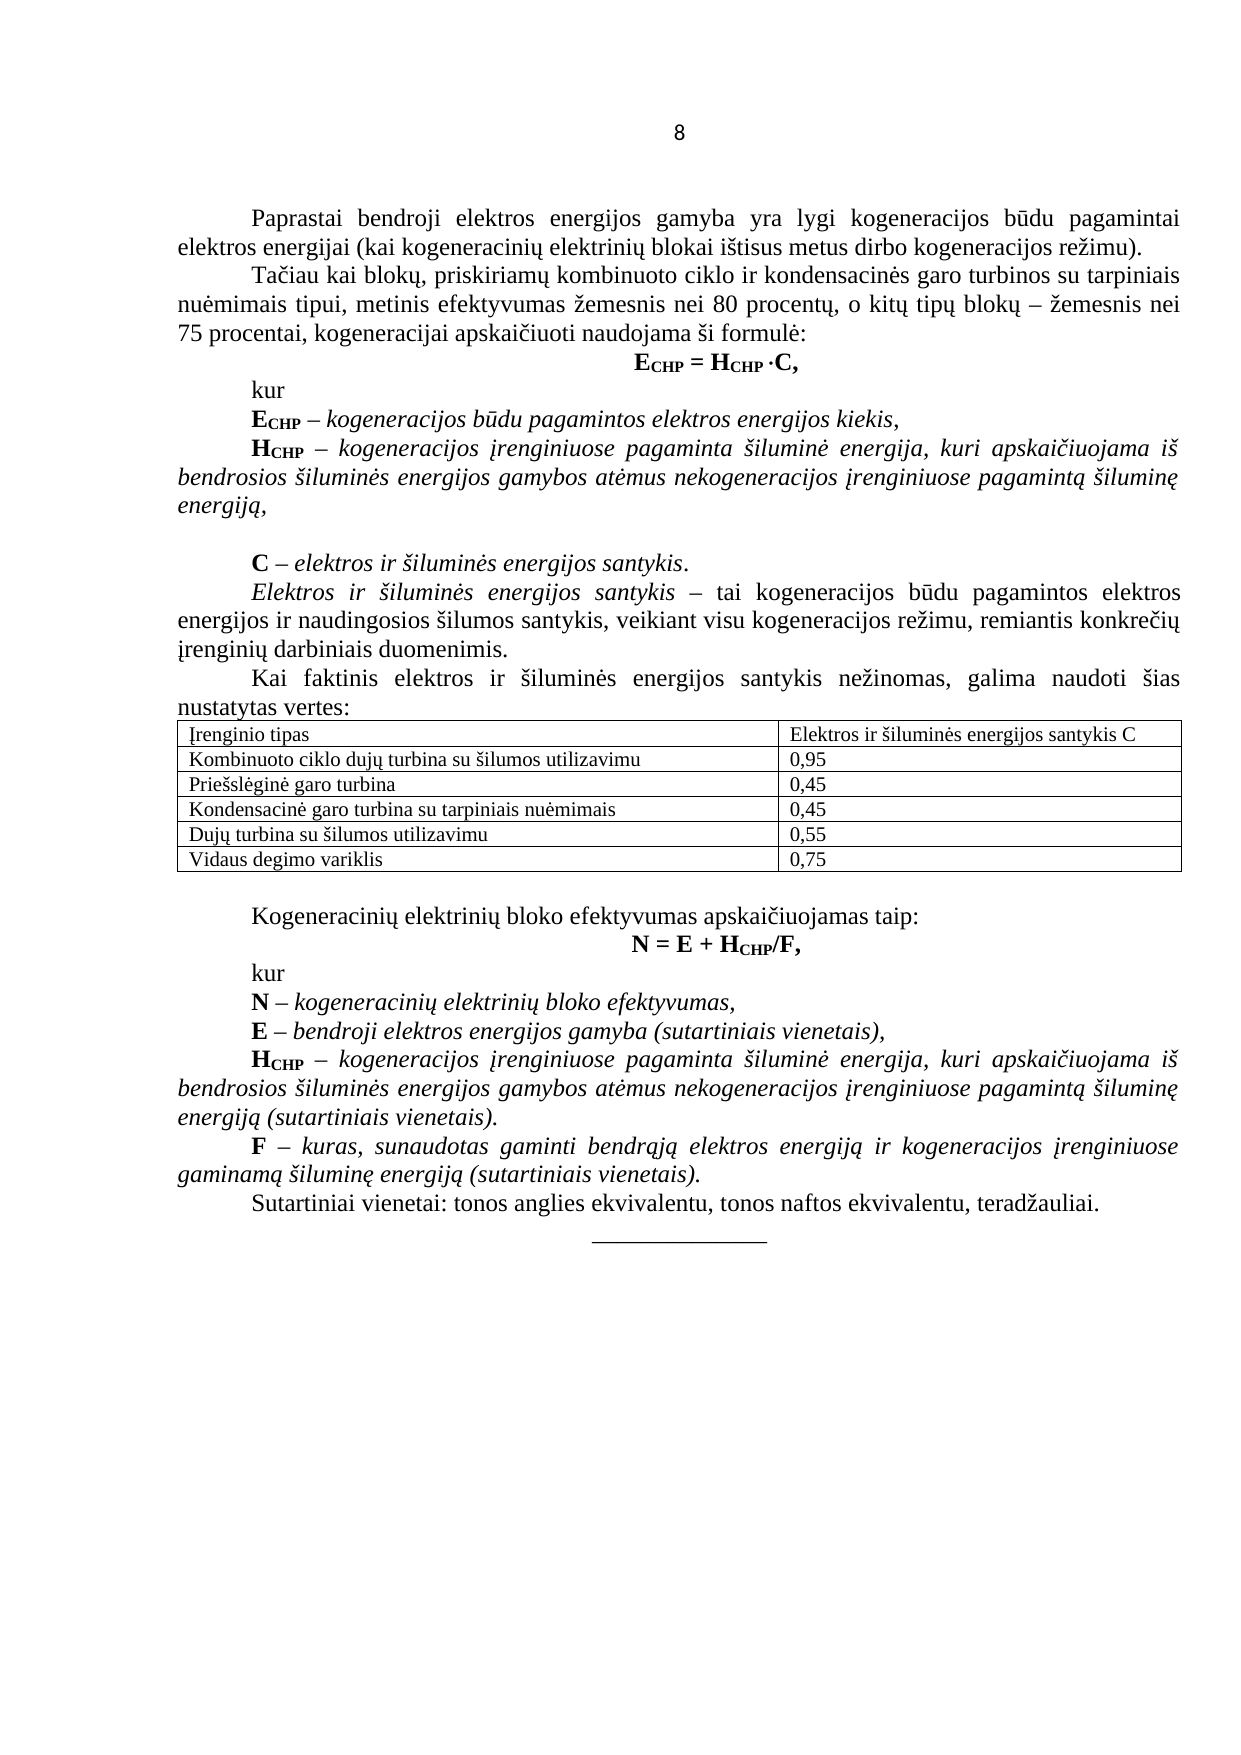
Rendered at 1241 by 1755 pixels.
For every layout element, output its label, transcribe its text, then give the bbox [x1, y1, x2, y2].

text ______________ [177, 1217, 1181, 1246]
table_cell Priešslėginė garo turbina [178, 772, 778, 796]
table_cell 0,45 [779, 797, 1181, 821]
text Tačiau kai blokų, priskiriamų kombinuoto ciklo ir kondensacinės garo turbinos su tarpiniais nuėmimais tipui, metinis efektyvumas žemesnis nei 80 procentų, o kitų tipų blokų – žemesnis nei 75 procentai, kogeneracijai apskaičiuoti naudojama ši formulė: [177, 260, 1181, 347]
text Sutartiniai vienetai: tonos anglies ekvivalentu, tonos naftos ekvivalentu, teradžauliai. [177, 1188, 1181, 1217]
text Elektros ir šiluminės energijos santykis – tai kogeneracijos būdu pagamintos elektros energijos ir naudingosios šilumos santykis, veikiant visu kogeneracijos režimu, remiantis konkrečių įrenginių darbiniais duomenimis. [177, 577, 1181, 663]
text C – elektros ir šiluminės energijos santykis. [177, 548, 1181, 577]
table_cell Vidaus degimo variklis [178, 847, 778, 871]
text Kogeneracinių elektrinių bloko efektyvumas apskaičiuojamas taip: [177, 901, 1181, 929]
text HCHP – kogeneracijos įrenginiuose pagaminta šiluminė energija, kuri apskaičiuojama iš bendrosios šiluminės energijos gamybos atėmus nekogeneracijos įrenginiuose pagamintą šiluminę energiją, [177, 433, 1181, 519]
text E – bendroji elektros energijos gamyba (sutartiniais vienetais), [177, 1016, 1181, 1044]
text HCHP – kogeneracijos įrenginiuose pagaminta šiluminė energija, kuri apskaičiuojama iš bendrosios šiluminės energijos gamybos atėmus nekogeneracijos įrenginiuose pagamintą šiluminę energiją (sutartiniais vienetais). [177, 1044, 1181, 1131]
table_cell Kondensacinė garo turbina su tarpiniais nuėmimais [178, 797, 778, 821]
text F – kuras, sunaudotas gaminti bendrąją elektros energiją ir kogeneracijos įrenginiuose gaminamą šiluminę energiją (sutartiniais vienetais). [177, 1131, 1181, 1188]
table_cell 0,45 [779, 772, 1181, 796]
text kur [177, 375, 1181, 404]
table_header Įrenginio tipas [178, 721, 778, 746]
table_cell Kombinuoto ciklo dujų turbina su šilumos utilizavimu [178, 747, 778, 771]
text kur [177, 958, 1181, 987]
text N – kogeneracinių elektrinių bloko efektyvumas, [177, 987, 1181, 1016]
table_header Elektros ir šiluminės energijos santykis C [779, 721, 1181, 746]
text Paprastai bendroji elektros energijos gamyba yra lygi kogeneracijos būdu pagamintai elektros energijai (kai kogeneracinių elektrinių blokai ištisus metus dirbo kogeneracijos režimu). [177, 203, 1181, 260]
table_cell 0,55 [779, 822, 1181, 846]
text ECHP – kogeneracijos būdu pagamintos elektros energijos kiekis, [177, 404, 1181, 433]
table_cell 0,95 [779, 747, 1181, 771]
text N = E + HCHP/F, [177, 929, 1181, 958]
text Kai faktinis elektros ir šiluminės energijos santykis nežinomas, galima naudoti šias nustatytas vertes: [177, 663, 1181, 720]
table_cell 0,75 [779, 847, 1181, 871]
text ECHP = HCHP ·C, [177, 347, 1181, 375]
table_cell Dujų turbina su šilumos utilizavimu [178, 822, 778, 846]
